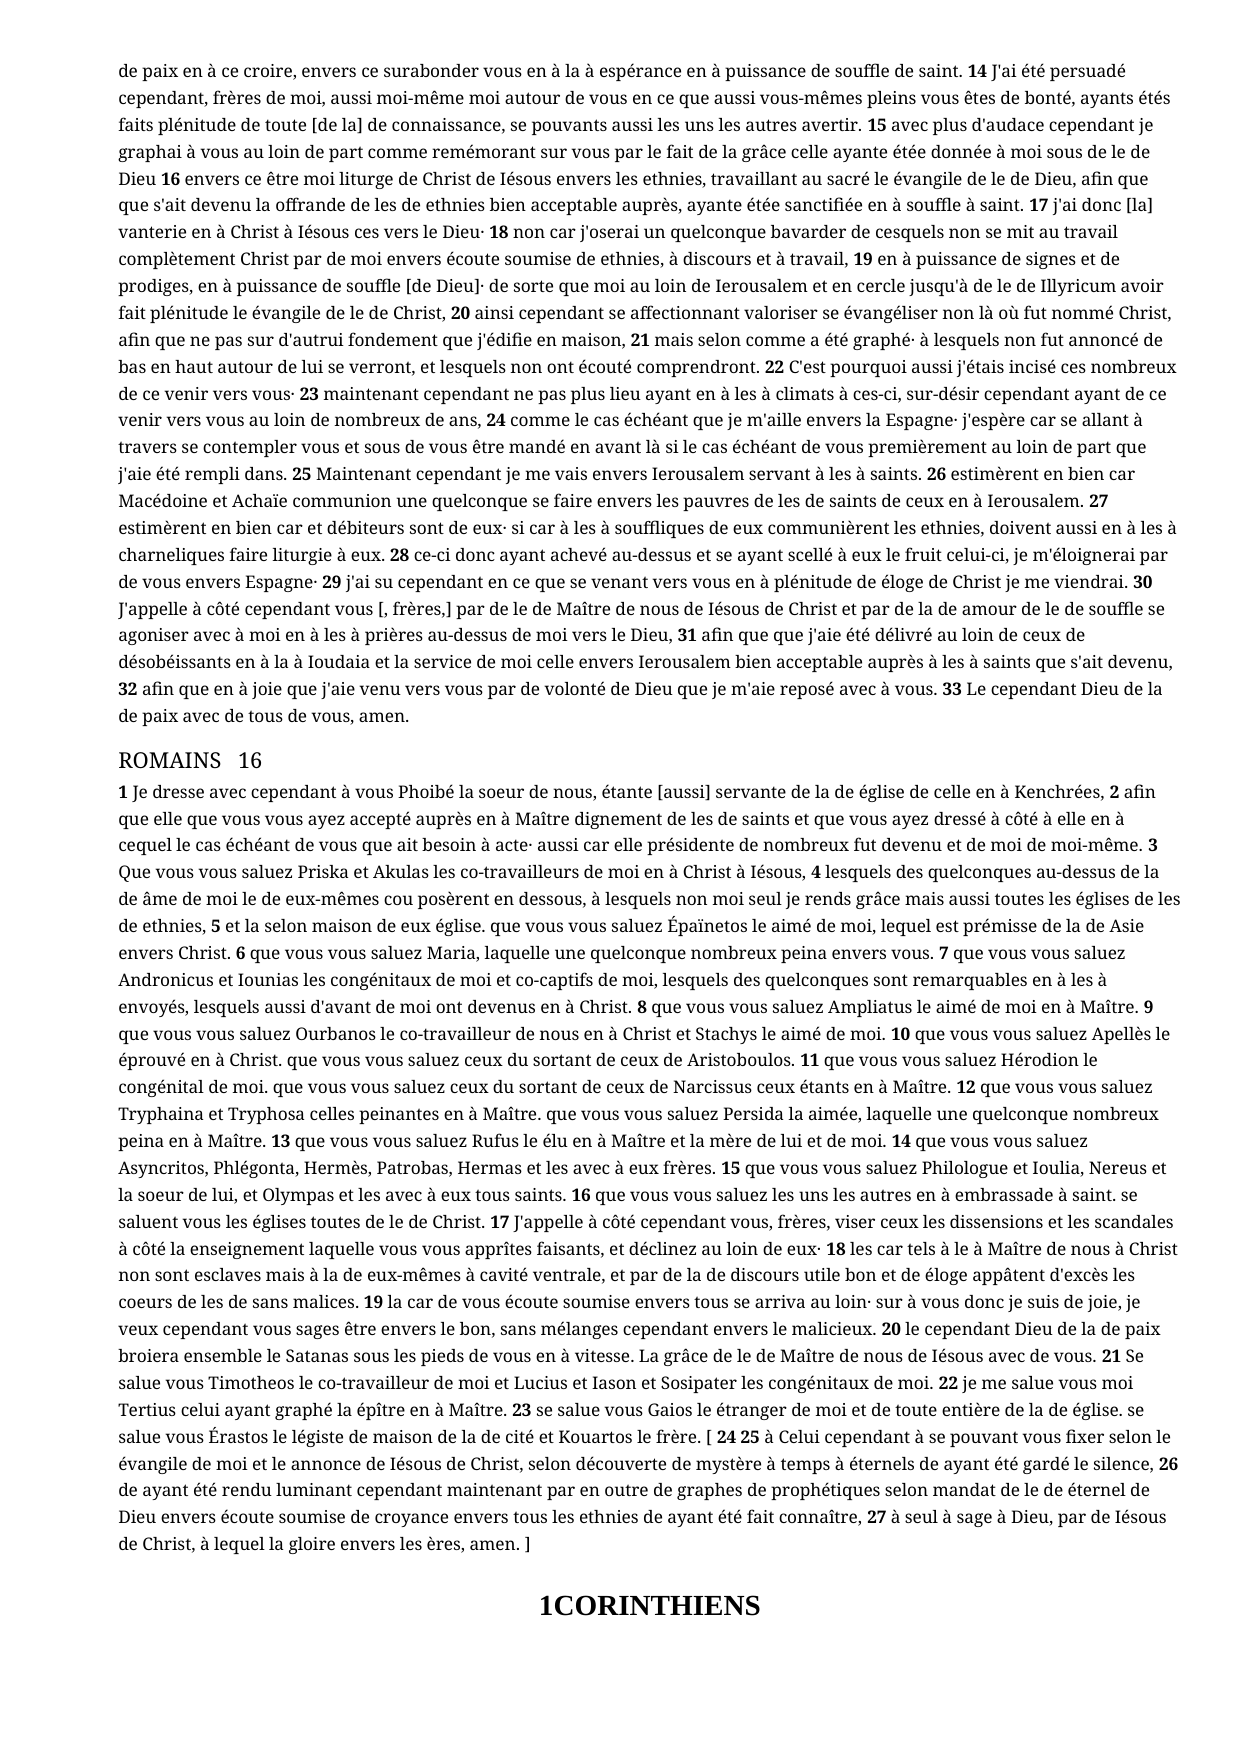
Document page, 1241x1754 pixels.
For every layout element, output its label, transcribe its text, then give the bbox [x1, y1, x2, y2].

text ROMAINS 16 [118, 746, 1181, 775]
text de paix en à ce croire, envers ce surabonder vous en à la à espérance en à puissance de souffle de saint. 14 J'ai été persuadé cependant, frères de moi, aussi moi-même moi autour de vous en ce que aussi vous-mêmes pleins vous êtes de bonté, ayants étés faits plénitude de toute [de la] de connaissance, se pouvants aussi les uns les autres avertir. 15 avec plus d'audace cependant je graphai à vous au loin de part comme remémorant sur vous par le fait de la grâce celle ayante étée donnée à moi sous de le de Dieu 16 envers ce être moi liturge de Christ de Iésous envers les ethnies, travaillant au sacré le évangile de le de Dieu, afin que que s'ait devenu la offrande de les de ethnies bien acceptable auprès, ayante étée sanctifiée en à souffle à saint. 17 j'ai donc [la] vanterie en à Christ à Iésous ces vers le Dieu· 18 non car j'oserai un quelconque bavarder de cesquels non se mit au travail complètement Christ par de moi envers écoute soumise de ethnies, à discours et à travail, 19 en à puissance de signes et de prodiges, en à puissance de souffle [de Dieu]· de sorte que moi au loin de Ierousalem et en cercle jusqu'à de le de Illyricum avoir fait plénitude le évangile de le de Christ, 20 ainsi cependant se affectionnant valoriser se évangéliser non là où fut nommé Christ, afin que ne pas sur d'autrui fondement que j'édifie en maison, 21 mais selon comme a été graphé· à lesquels non fut annoncé de bas en haut autour de lui se verront, et lesquels non ont écouté comprendront. 22 C'est pourquoi aussi j'étais incisé ces nombreux de ce venir vers vous· 23 maintenant cependant ne pas plus lieu ayant en à les à climats à ces-ci, sur-désir cependant ayant de ce venir vers vous au loin de nombreux de ans, 24 comme le cas échéant que je m'aille envers la Espagne· j'espère car se allant à travers se contempler vous et sous de vous être mandé en avant là si le cas échéant de vous premièrement au loin de part que j'aie été rempli dans. 25 Maintenant cependant je me vais envers Ierousalem servant à les à saints. 26 estimèrent en bien car Macédoine et Achaïe communion une quelconque se faire envers les pauvres de les de saints de ceux en à Ierousalem. 27 estimèrent en bien car et débiteurs sont de eux· si car à les à souffliques de eux communièrent les ethnies, doivent aussi en à les à charneliques faire liturgie à eux. 28 ce-ci donc ayant achevé au-dessus et se ayant scellé à eux le fruit celui-ci, je m'éloignerai par de vous envers Espagne· 29 j'ai su cependant en ce que se venant vers vous en à plénitude de éloge de Christ je me viendrai. 30 J'appelle à côté cependant vous [, frères,] par de le de Maître de nous de Iésous de Christ et par de la de amour de le de souffle se agoniser avec à moi en à les à prières au-dessus de moi vers le Dieu, 31 afin que que j'aie été délivré au loin de ceux de désobéissants en à la à Ioudaia et la service de moi celle envers Ierousalem bien acceptable auprès à les à saints que s'ait devenu, 32 afin que en à joie que j'aie venu vers vous par de volonté de Dieu que je m'aie reposé avec à vous. 33 Le cependant Dieu de la de paix avec de tous de vous, amen. [118, 59, 1181, 727]
subtitle 1CORINTHIENS [118, 1588, 1181, 1622]
text 1 Je dresse avec cependant à vous Phoibé la soeur de nous, étante [aussi] servante de la de église de celle en à Kenchrées, 2 afin que elle que vous vous ayez accepté auprès en à Maître dignement de les de saints et que vous ayez dressé à côté à elle en à cequel le cas échéant de vous que ait besoin à acte· aussi car elle présidente de nombreux fut devenu et de moi de moi-même. 3 Que vous vous saluez Priska et Akulas les co-travailleurs de moi en à Christ à Iésous, 4 lesquels des quelconques au-dessus de la de âme de moi le de eux-mêmes cou posèrent en dessous, à lesquels non moi seul je rends grâce mais aussi toutes les églises de les de ethnies, 5 et la selon maison de eux église. que vous vous saluez Épaïnetos le aimé de moi, lequel est prémisse de la de Asie envers Christ. 6 que vous vous saluez Maria, laquelle une quelconque nombreux peina envers vous. 7 que vous vous saluez Andronicus et Iounias les congénitaux de moi et co-captifs de moi, lesquels des quelconques sont remarquables en à les à envoyés, lesquels aussi d'avant de moi ont devenus en à Christ. 8 que vous vous saluez Ampliatus le aimé de moi en à Maître. 9 que vous vous saluez Ourbanos le co-travailleur de nous en à Christ et Stachys le aimé de moi. 10 que vous vous saluez Apellès le éprouvé en à Christ. que vous vous saluez ceux du sortant de ceux de Aristoboulos. 11 que vous vous saluez Hérodion le congénital de moi. que vous vous saluez ceux du sortant de ceux de Narcissus ceux étants en à Maître. 12 que vous vous saluez Tryphaina et Tryphosa celles peinantes en à Maître. que vous vous saluez Persida la aimée, laquelle une quelconque nombreux peina en à Maître. 13 que vous vous saluez Rufus le élu en à Maître et la mère de lui et de moi. 14 que vous vous saluez Asyncritos, Phlégonta, Hermès, Patrobas, Hermas et les avec à eux frères. 15 que vous vous saluez Philologue et Ioulia, Nereus et la soeur de lui, et Olympas et les avec à eux tous saints. 16 que vous vous saluez les uns les autres en à embrassade à saint. se saluent vous les églises toutes de le de Christ. 17 J'appelle à côté cependant vous, frères, viser ceux les dissensions et les scandales à côté la enseignement laquelle vous vous apprîtes faisants, et déclinez au loin de eux· 18 les car tels à le à Maître de nous à Christ non sont esclaves mais à la de eux-mêmes à cavité ventrale, et par de la de discours utile bon et de éloge appâtent d'excès les coeurs de les de sans malices. 19 la car de vous écoute soumise envers tous se arriva au loin· sur à vous donc je suis de joie, je veux cependant vous sages être envers le bon, sans mélanges cependant envers le malicieux. 20 le cependant Dieu de la de paix broiera ensemble le Satanas sous les pieds de vous en à vitesse. La grâce de le de Maître de nous de Iésous avec de vous. 21 Se salue vous Timotheos le co-travailleur de moi et Lucius et Iason et Sosipater les congénitaux de moi. 22 je me salue vous moi Tertius celui ayant graphé la épître en à Maître. 23 se salue vous Gaios le étranger de moi et de toute entière de la de église. se salue vous Érastos le légiste de maison de la de cité et Kouartos le frère. [ 24 25 à Celui cependant à se pouvant vous fixer selon le évangile de moi et le annonce de Iésous de Christ, selon découverte de mystère à temps à éternels de ayant été gardé le silence, 26 de ayant été rendu luminant cependant maintenant par en outre de graphes de prophétiques selon mandat de le de éternel de Dieu envers écoute soumise de croyance envers tous les ethnies de ayant été fait connaître, 27 à seul à sage à Dieu, par de Iésous de Christ, à lequel la gloire envers les ères, amen. ] [118, 780, 1181, 1556]
